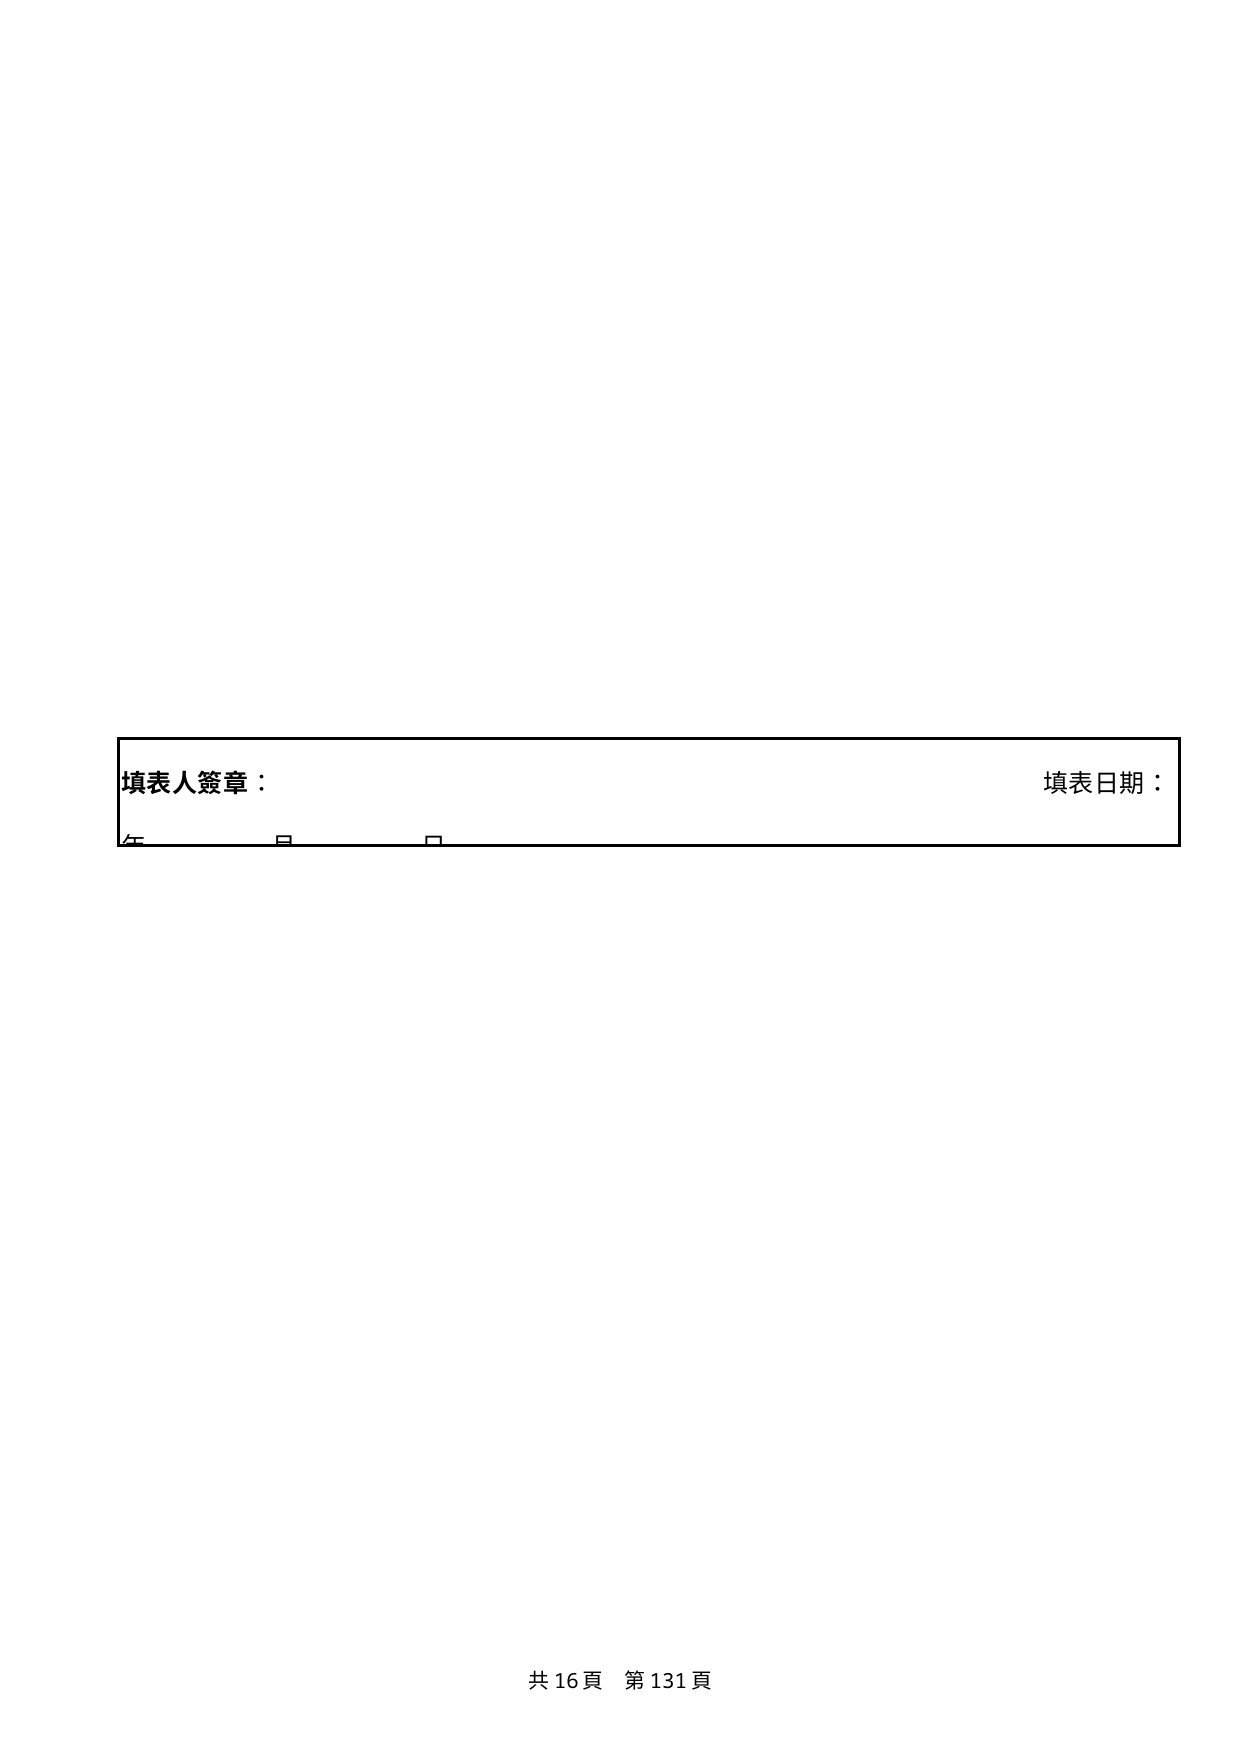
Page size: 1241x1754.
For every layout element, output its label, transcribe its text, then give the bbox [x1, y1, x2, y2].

table_cell 填表人簽章： 填表日期： 年 月 日 [120, 740, 1178, 843]
